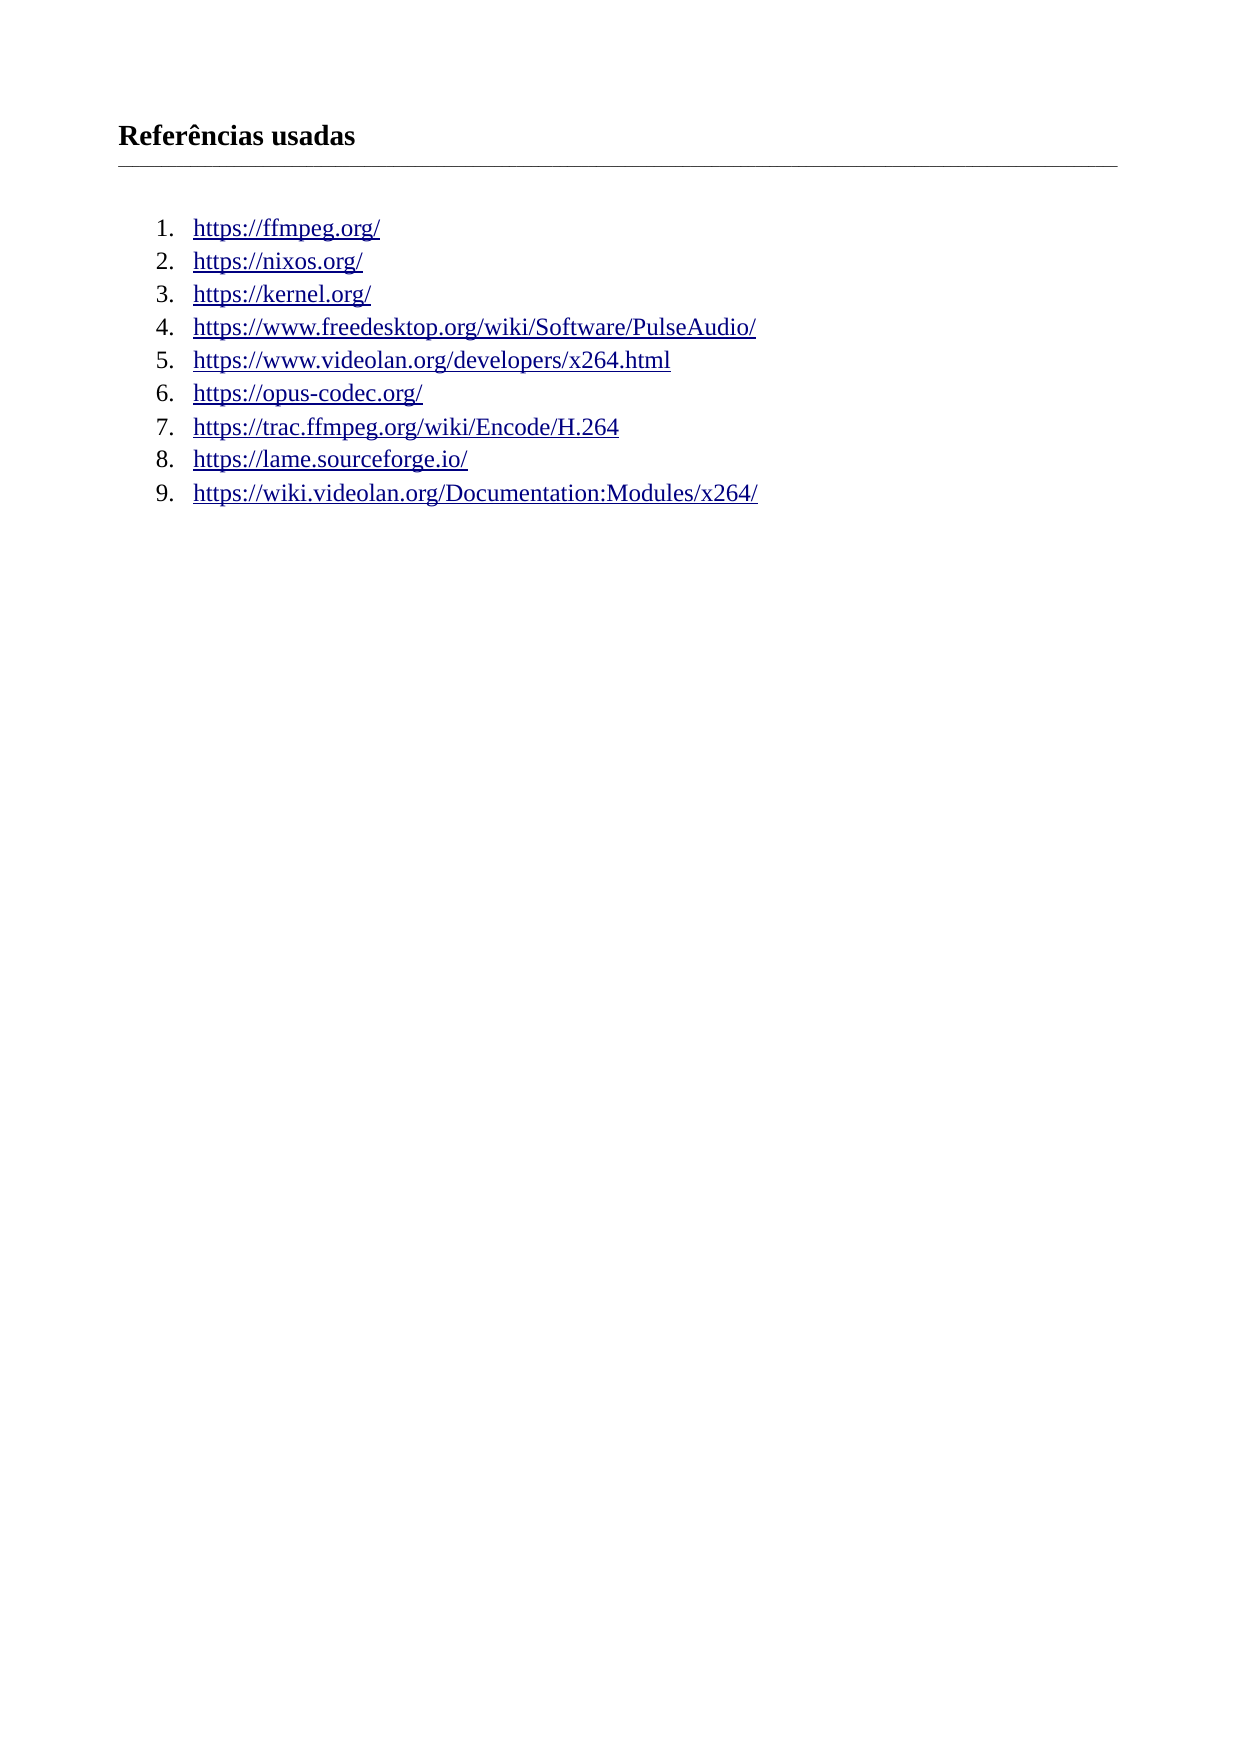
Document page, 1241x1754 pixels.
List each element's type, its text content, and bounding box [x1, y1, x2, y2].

list https://kernel.org/ [156, 279, 1122, 308]
list https://trac.ffmpeg.org/wiki/Encode/H.264 [156, 412, 1122, 440]
list https://ffmpeg.org/ [156, 213, 1122, 242]
text __________________________________________________________________________________________________________________________________________ [118, 152, 1122, 180]
list https://nixos.org/ [156, 246, 1122, 275]
list https://lame.sourceforge.io/ [156, 444, 1122, 473]
list https://www.videolan.org/developers/x264.html [156, 346, 1122, 374]
list https://wiki.videolan.org/Documentation:Modules/x264/ [156, 478, 1122, 506]
text Referências usadas [118, 118, 1122, 152]
list https://www.freedesktop.org/wiki/Software/PulseAudio/ [156, 312, 1122, 341]
list https://opus-codec.org/ [156, 378, 1122, 407]
